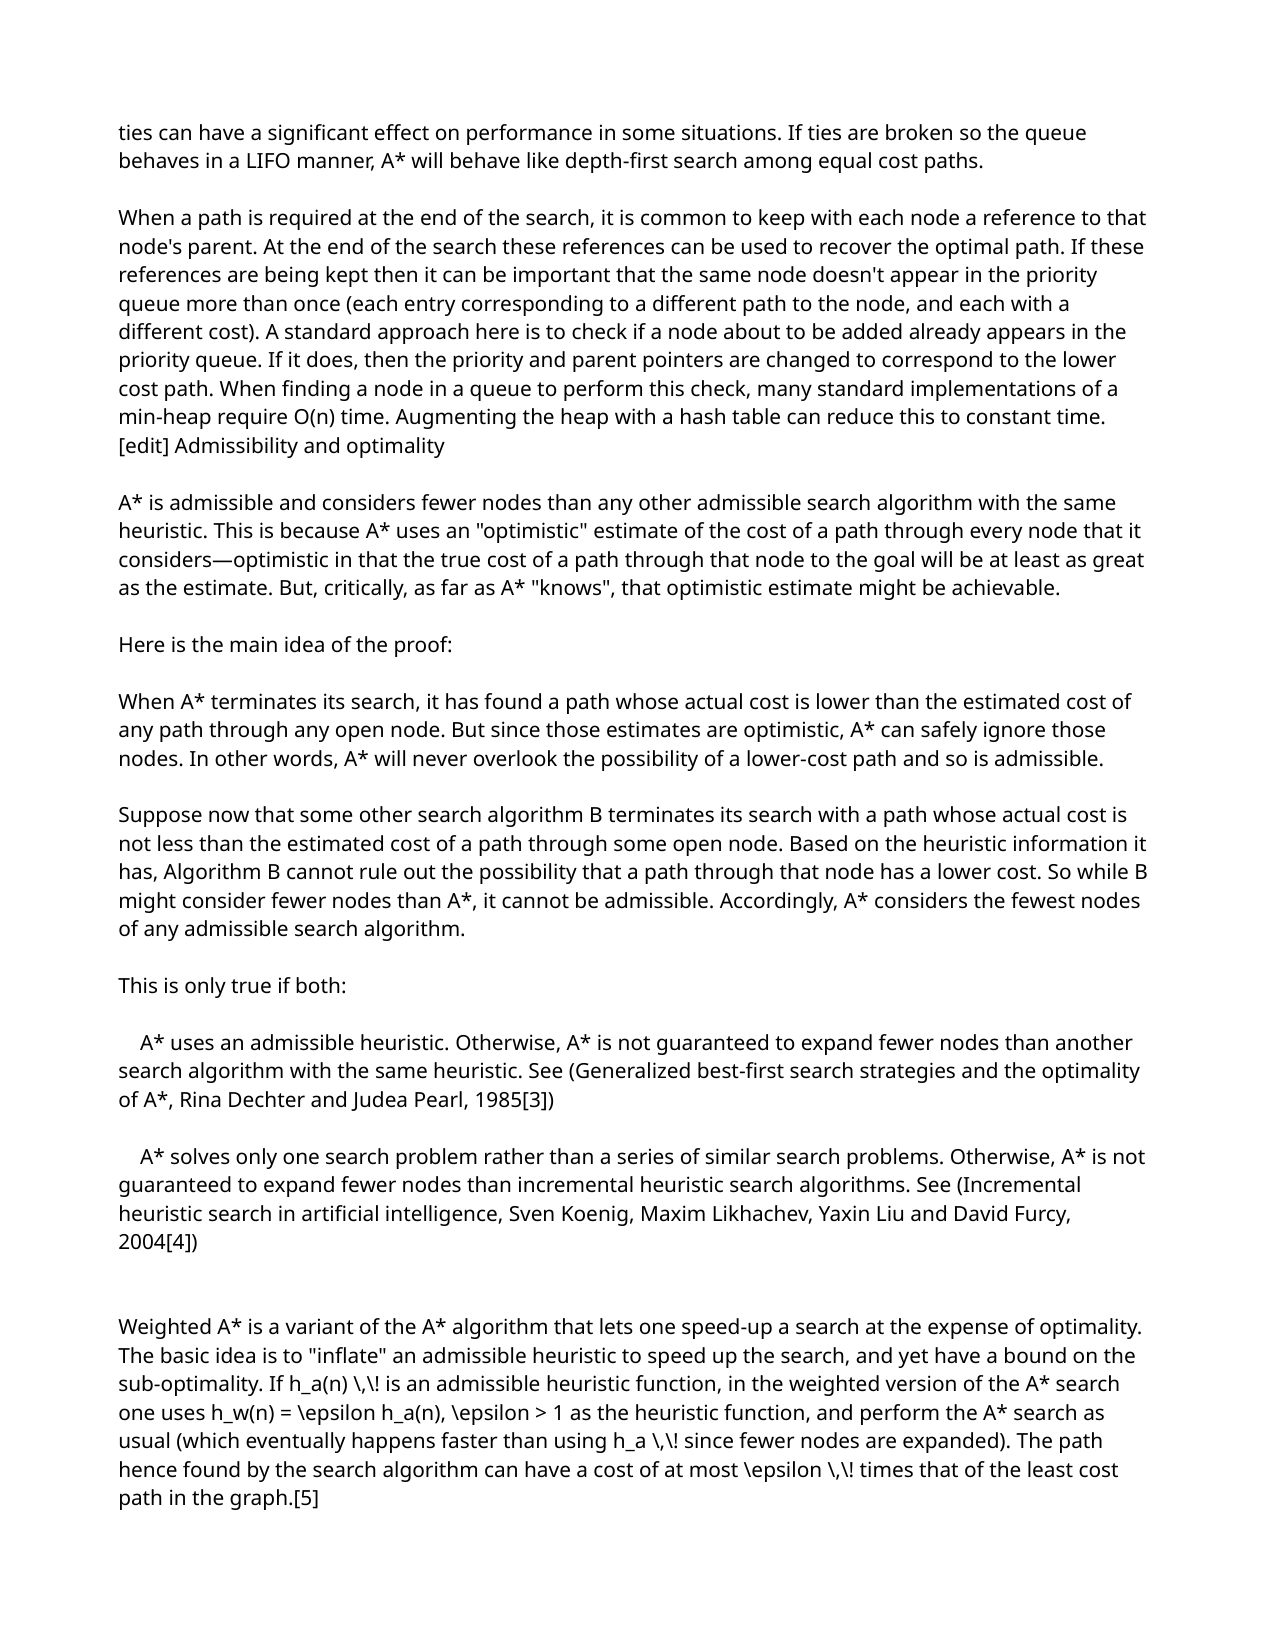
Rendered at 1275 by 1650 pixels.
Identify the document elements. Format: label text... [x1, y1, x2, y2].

text When A* terminates its search, it has found a path whose actual cost is lower than the estimated cost of any path through any open node. But since those estimates are optimistic, A* can safely ignore those nodes. In other words, A* will never overlook the possibility of a lower-cost path and so is admissible. [118, 687, 1157, 772]
text A* is admissible and considers fewer nodes than any other admissible search algorithm with the same heuristic. This is because A* uses an "optimistic" estimate of the cost of a path through every node that it considers—optimistic in that the true cost of a path through that node to the goal will be at least as great as the estimate. But, critically, as far as A* "knows", that optimistic estimate might be achievable. [118, 488, 1157, 602]
text This is only true if both: [118, 971, 1157, 1000]
text Suppose now that some other search algorithm B terminates its search with a path whose actual cost is not less than the estimated cost of a path through some open node. Based on the heuristic information it has, Algorithm B cannot rule out the possibility that a path through that node has a lower cost. So while B might consider fewer nodes than A*, it cannot be admissible. Accordingly, A* considers the fewest nodes of any admissible search algorithm. [118, 801, 1157, 943]
text A* solves only one search problem rather than a series of similar search problems. Otherwise, A* is not guaranteed to expand fewer nodes than incremental heuristic search algorithms. See (Incremental heuristic search in artificial intelligence, Sven Koenig, Maxim Likhachev, Yaxin Liu and David Furcy, 2004[4]) [118, 1142, 1157, 1256]
text [edit] Admissibility and optimality [118, 431, 1157, 459]
text When a path is required at the end of the search, it is common to keep with each node a reference to that node's parent. At the end of the search these references can be used to recover the optimal path. If these references are being kept then it can be important that the same node doesn't appear in the priority queue more than once (each entry corresponding to a different path to the node, and each with a different cost). A standard approach here is to check if a node about to be added already appears in the priority queue. If it does, then the priority and parent pointers are changed to correspond to the lower cost path. When finding a node in a queue to perform this check, many standard implementations of a min-heap require O(n) time. Augmenting the heap with a hash table can reduce this to constant time. [118, 203, 1157, 431]
text A* uses an admissible heuristic. Otherwise, A* is not guaranteed to expand fewer nodes than another search algorithm with the same heuristic. See (Generalized best-first search strategies and the optimality of A*, Rina Dechter and Judea Pearl, 1985[3]) [118, 1028, 1157, 1113]
text Here is the main idea of the proof: [118, 630, 1157, 658]
text Weighted A* is a variant of the A* algorithm that lets one speed-up a search at the expense of optimality. The basic idea is to "inflate" an admissible heuristic to speed up the search, and yet have a bound on the sub-optimality. If h_a(n) \,\! is an admissible heuristic function, in the weighted version of the A* search one uses h_w(n) = \epsilon h_a(n), \epsilon > 1 as the heuristic function, and perform the A* search as usual (which eventually happens faster than using h_a \,\! since fewer nodes are expanded). The path hence found by the search algorithm can have a cost of at most \epsilon \,\! times that of the least cost path in the graph.[5] [118, 1312, 1157, 1512]
text ties can have a significant effect on performance in some situations. If ties are broken so the queue behaves in a LIFO manner, A* will behave like depth-first search among equal cost paths. [118, 118, 1157, 175]
